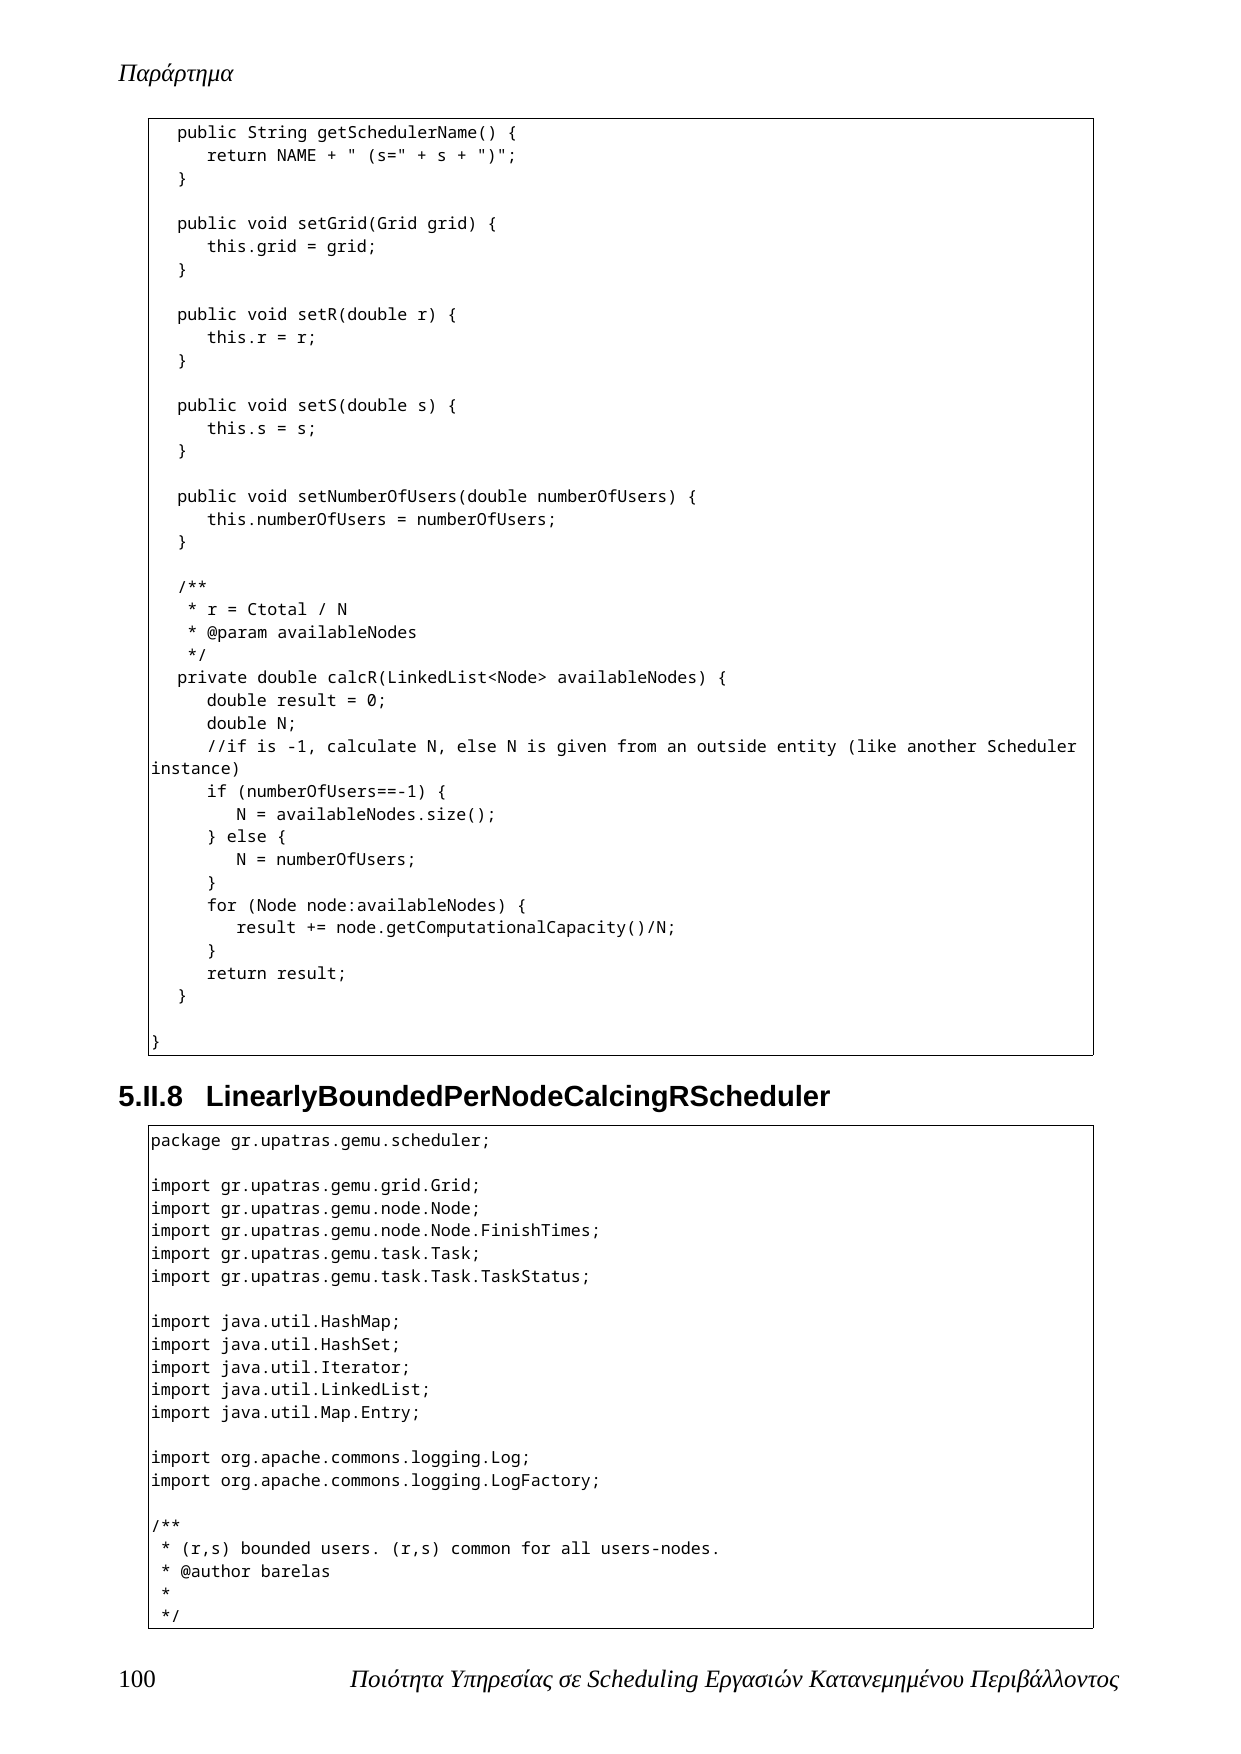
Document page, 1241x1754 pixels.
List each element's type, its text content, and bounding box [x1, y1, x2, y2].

text import gr.upatras.gemu.node.Node; [149, 1193, 1093, 1216]
text * (r,s) bounded users. (r,s) common for all users-nodes. [149, 1534, 1093, 1557]
text public void setNumberOfUsers(double numberOfUsers) { [149, 481, 1093, 504]
text import org.apache.commons.logging.Log; [149, 1443, 1093, 1466]
text import java.util.HashSet; [149, 1329, 1093, 1352]
text this.s = s; [149, 413, 1093, 436]
text /** [149, 572, 1093, 595]
text double result = 0; [149, 686, 1093, 708]
text * r = Ctotal / N [149, 595, 1093, 618]
text //if is -1, calculate N, else N is given from an outside entity (like another Scheduler instance) [149, 731, 1093, 777]
text import java.util.Iterator; [149, 1352, 1093, 1375]
text * @author barelas [149, 1557, 1093, 1579]
subtitle LinearlyBoundedPerNodeCalcingRScheduler [118, 1080, 1122, 1113]
text import gr.upatras.gemu.task.Task; [149, 1239, 1093, 1261]
text } [149, 981, 1093, 1007]
text N = availableNodes.size(); [149, 799, 1093, 822]
text import java.util.HashMap; [149, 1307, 1093, 1329]
text public void setS(double s) { [149, 391, 1093, 413]
text import gr.upatras.gemu.grid.Grid; [149, 1171, 1093, 1193]
text result += node.getComputationalCapacity()/N; [149, 913, 1093, 936]
text } [149, 436, 1093, 462]
text import gr.upatras.gemu.task.Task.TaskStatus; [149, 1261, 1093, 1287]
text import java.util.Map.Entry; [149, 1398, 1093, 1423]
text N = numberOfUsers; [149, 845, 1093, 867]
text import gr.upatras.gemu.node.Node.FinishTimes; [149, 1216, 1093, 1239]
text * [149, 1579, 1093, 1602]
text * @param availableNodes [149, 618, 1093, 640]
text import org.apache.commons.logging.LogFactory; [149, 1466, 1093, 1492]
text public void setR(double r) { [149, 300, 1093, 322]
text return NAME + " (s=" + s + ")"; [149, 141, 1093, 163]
text } [149, 527, 1093, 552]
text import java.util.LinkedList; [149, 1375, 1093, 1398]
text /** [149, 1511, 1093, 1534]
text */ [149, 1602, 1093, 1628]
text public String getSchedulerName() { [149, 119, 1093, 141]
text this.numberOfUsers = numberOfUsers; [149, 504, 1093, 527]
text package gr.upatras.gemu.scheduler; [149, 1126, 1093, 1151]
text for (Node node:availableNodes) { [149, 890, 1093, 913]
text return result; [149, 958, 1093, 981]
text this.r = r; [149, 322, 1093, 345]
text if (numberOfUsers==-1) { [149, 777, 1093, 799]
text } [149, 254, 1093, 280]
text */ [149, 640, 1093, 663]
text private double calcR(LinkedList<Node> availableNodes) { [149, 663, 1093, 686]
text } [149, 867, 1093, 890]
text } [149, 163, 1093, 189]
text this.grid = grid; [149, 232, 1093, 254]
text public void setGrid(Grid grid) { [149, 209, 1093, 232]
text double N; [149, 708, 1093, 731]
text } [149, 936, 1093, 958]
text } [149, 1026, 1093, 1055]
text } else { [149, 822, 1093, 845]
text } [149, 345, 1093, 371]
